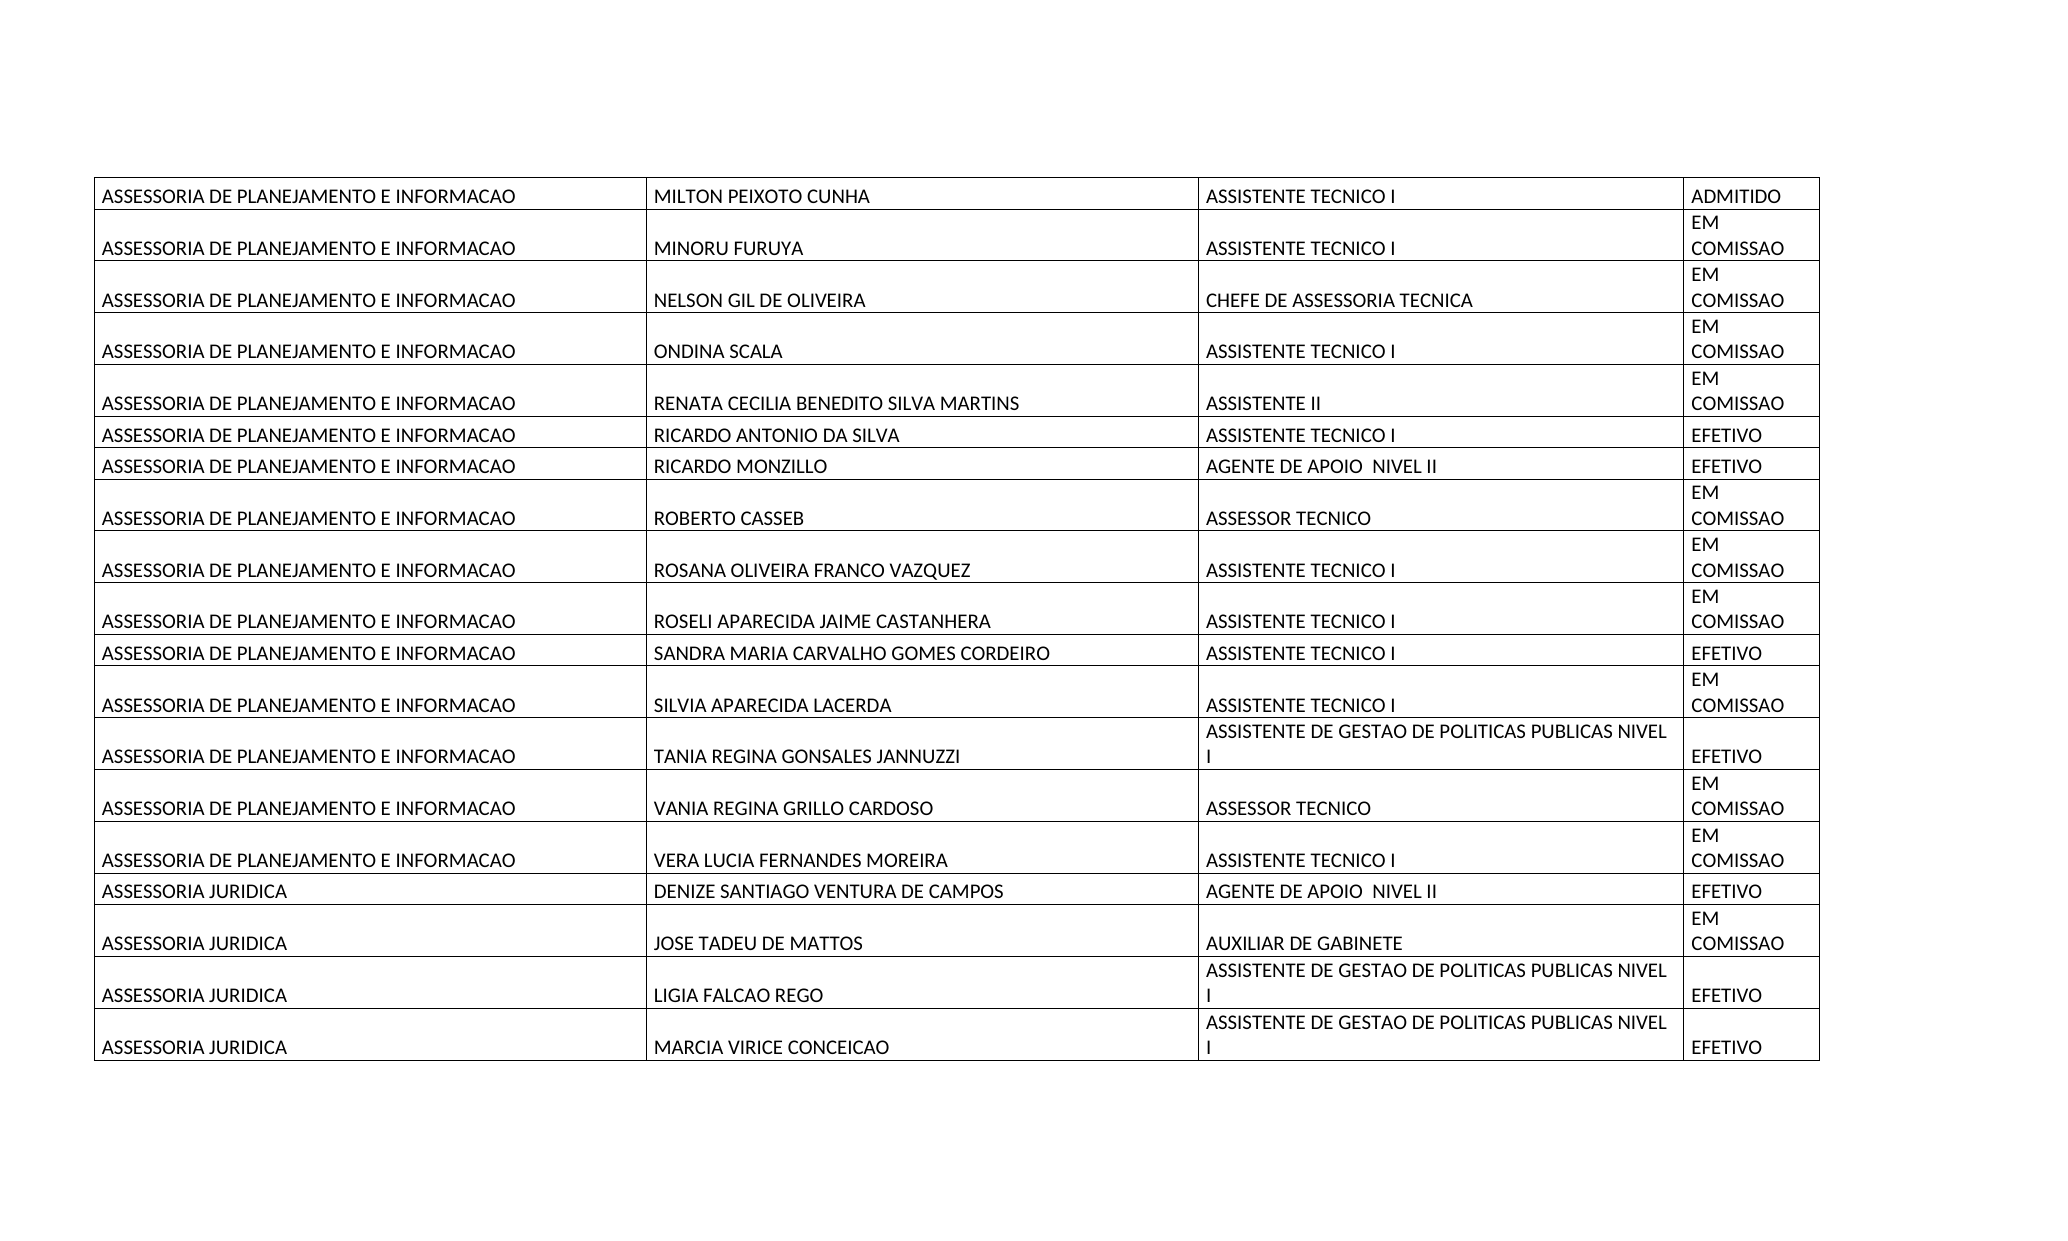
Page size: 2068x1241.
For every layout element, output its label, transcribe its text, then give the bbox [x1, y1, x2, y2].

table_cell EFETIVO [1684, 417, 1819, 447]
table_cell ASSISTENTE TECNICO I [1199, 822, 1683, 873]
table_cell JOSE TADEU DE MATTOS [647, 905, 1198, 956]
table_cell EFETIVO [1684, 718, 1819, 769]
table_cell ASSISTENTE DE GESTAO DE POLITICAS PUBLICAS NIVEL I [1199, 1009, 1683, 1060]
table_cell TANIA REGINA GONSALES JANNUZZI [647, 718, 1198, 769]
table_cell EM COMISSAO [1684, 480, 1819, 530]
table_cell ASSESSORIA JURIDICA [95, 905, 646, 956]
table_cell EM COMISSAO [1684, 822, 1819, 873]
table_cell AGENTE DE APOIO NIVEL II [1199, 874, 1683, 904]
table_cell ASSISTENTE TECNICO I [1199, 531, 1683, 582]
table_cell ASSESSORIA DE PLANEJAMENTO E INFORMACAO [95, 210, 646, 260]
table_cell RENATA CECILIA BENEDITO SILVA MARTINS [647, 365, 1198, 416]
table_cell ASSESSORIA DE PLANEJAMENTO E INFORMACAO [95, 718, 646, 769]
table_cell EM COMISSAO [1684, 905, 1819, 956]
table_cell ROBERTO CASSEB [647, 480, 1198, 530]
table_cell SANDRA MARIA CARVALHO GOMES CORDEIRO [647, 635, 1198, 665]
table_cell ASSESSOR TECNICO [1199, 480, 1683, 530]
table_cell EFETIVO [1684, 1009, 1819, 1060]
table_cell MILTON PEIXOTO CUNHA [647, 178, 1198, 208]
table_cell AUXILIAR DE GABINETE [1199, 905, 1683, 956]
table_cell ASSESSORIA DE PLANEJAMENTO E INFORMACAO [95, 313, 646, 364]
table_cell EFETIVO [1684, 635, 1819, 665]
table_cell ROSELI APARECIDA JAIME CASTANHERA [647, 583, 1198, 634]
table_cell SILVIA APARECIDA LACERDA [647, 666, 1198, 717]
table_cell RICARDO ANTONIO DA SILVA [647, 417, 1198, 447]
table_cell MARCIA VIRICE CONCEICAO [647, 1009, 1198, 1060]
table_cell RICARDO MONZILLO [647, 448, 1198, 478]
table_cell EM COMISSAO [1684, 583, 1819, 634]
table_cell EM COMISSAO [1684, 313, 1819, 364]
table_cell ASSISTENTE DE GESTAO DE POLITICAS PUBLICAS NIVEL I [1199, 718, 1683, 769]
table_cell CHEFE DE ASSESSORIA TECNICA [1199, 261, 1683, 312]
table_cell ASSISTENTE II [1199, 365, 1683, 416]
table_cell EFETIVO [1684, 957, 1819, 1008]
table_cell ASSESSORIA JURIDICA [95, 957, 646, 1008]
table_cell ONDINA SCALA [647, 313, 1198, 364]
table_cell MINORU FURUYA [647, 210, 1198, 260]
table_cell DENIZE SANTIAGO VENTURA DE CAMPOS [647, 874, 1198, 904]
table_cell ASSESSORIA DE PLANEJAMENTO E INFORMACAO [95, 822, 646, 873]
table_cell ASSISTENTE DE GESTAO DE POLITICAS PUBLICAS NIVEL I [1199, 957, 1683, 1008]
table_cell EM COMISSAO [1684, 770, 1819, 821]
table_cell ASSISTENTE TECNICO I [1199, 583, 1683, 634]
table_cell AGENTE DE APOIO NIVEL II [1199, 448, 1683, 478]
table_cell ASSISTENTE TECNICO I [1199, 210, 1683, 260]
table_cell ASSESSORIA DE PLANEJAMENTO E INFORMACAO [95, 666, 646, 717]
table_cell ASSESSORIA DE PLANEJAMENTO E INFORMACAO [95, 583, 646, 634]
table_cell ASSISTENTE TECNICO I [1199, 666, 1683, 717]
table_cell ASSESSORIA DE PLANEJAMENTO E INFORMACAO [95, 635, 646, 665]
table_cell EFETIVO [1684, 874, 1819, 904]
table_cell ASSESSORIA JURIDICA [95, 1009, 646, 1060]
table_cell EM COMISSAO [1684, 261, 1819, 312]
table_cell LIGIA FALCAO REGO [647, 957, 1198, 1008]
table_cell EM COMISSAO [1684, 531, 1819, 582]
table_cell VERA LUCIA FERNANDES MOREIRA [647, 822, 1198, 873]
table_cell ASSESSORIA JURIDICA [95, 874, 646, 904]
table_cell ASSESSORIA DE PLANEJAMENTO E INFORMACAO [95, 365, 646, 416]
table_cell ASSISTENTE TECNICO I [1199, 635, 1683, 665]
table_cell ASSESSORIA DE PLANEJAMENTO E INFORMACAO [95, 417, 646, 447]
table_cell ASSESSORIA DE PLANEJAMENTO E INFORMACAO [95, 261, 646, 312]
table_cell EM COMISSAO [1684, 365, 1819, 416]
table_cell ASSISTENTE TECNICO I [1199, 178, 1683, 208]
table_cell EM COMISSAO [1684, 210, 1819, 260]
table_cell ASSESSOR TECNICO [1199, 770, 1683, 821]
table_cell ASSESSORIA DE PLANEJAMENTO E INFORMACAO [95, 770, 646, 821]
table_cell ASSESSORIA DE PLANEJAMENTO E INFORMACAO [95, 531, 646, 582]
table_cell ROSANA OLIVEIRA FRANCO VAZQUEZ [647, 531, 1198, 582]
table_cell NELSON GIL DE OLIVEIRA [647, 261, 1198, 312]
table_cell ASSESSORIA DE PLANEJAMENTO E INFORMACAO [95, 448, 646, 478]
table_cell ASSISTENTE TECNICO I [1199, 417, 1683, 447]
table_cell ASSESSORIA DE PLANEJAMENTO E INFORMACAO [95, 480, 646, 530]
table_cell EFETIVO [1684, 448, 1819, 478]
table_cell ASSISTENTE TECNICO I [1199, 313, 1683, 364]
table_cell EM COMISSAO [1684, 666, 1819, 717]
table_cell VANIA REGINA GRILLO CARDOSO [647, 770, 1198, 821]
table_cell ASSESSORIA DE PLANEJAMENTO E INFORMACAO [95, 178, 646, 208]
table_cell ADMITIDO [1684, 178, 1819, 208]
